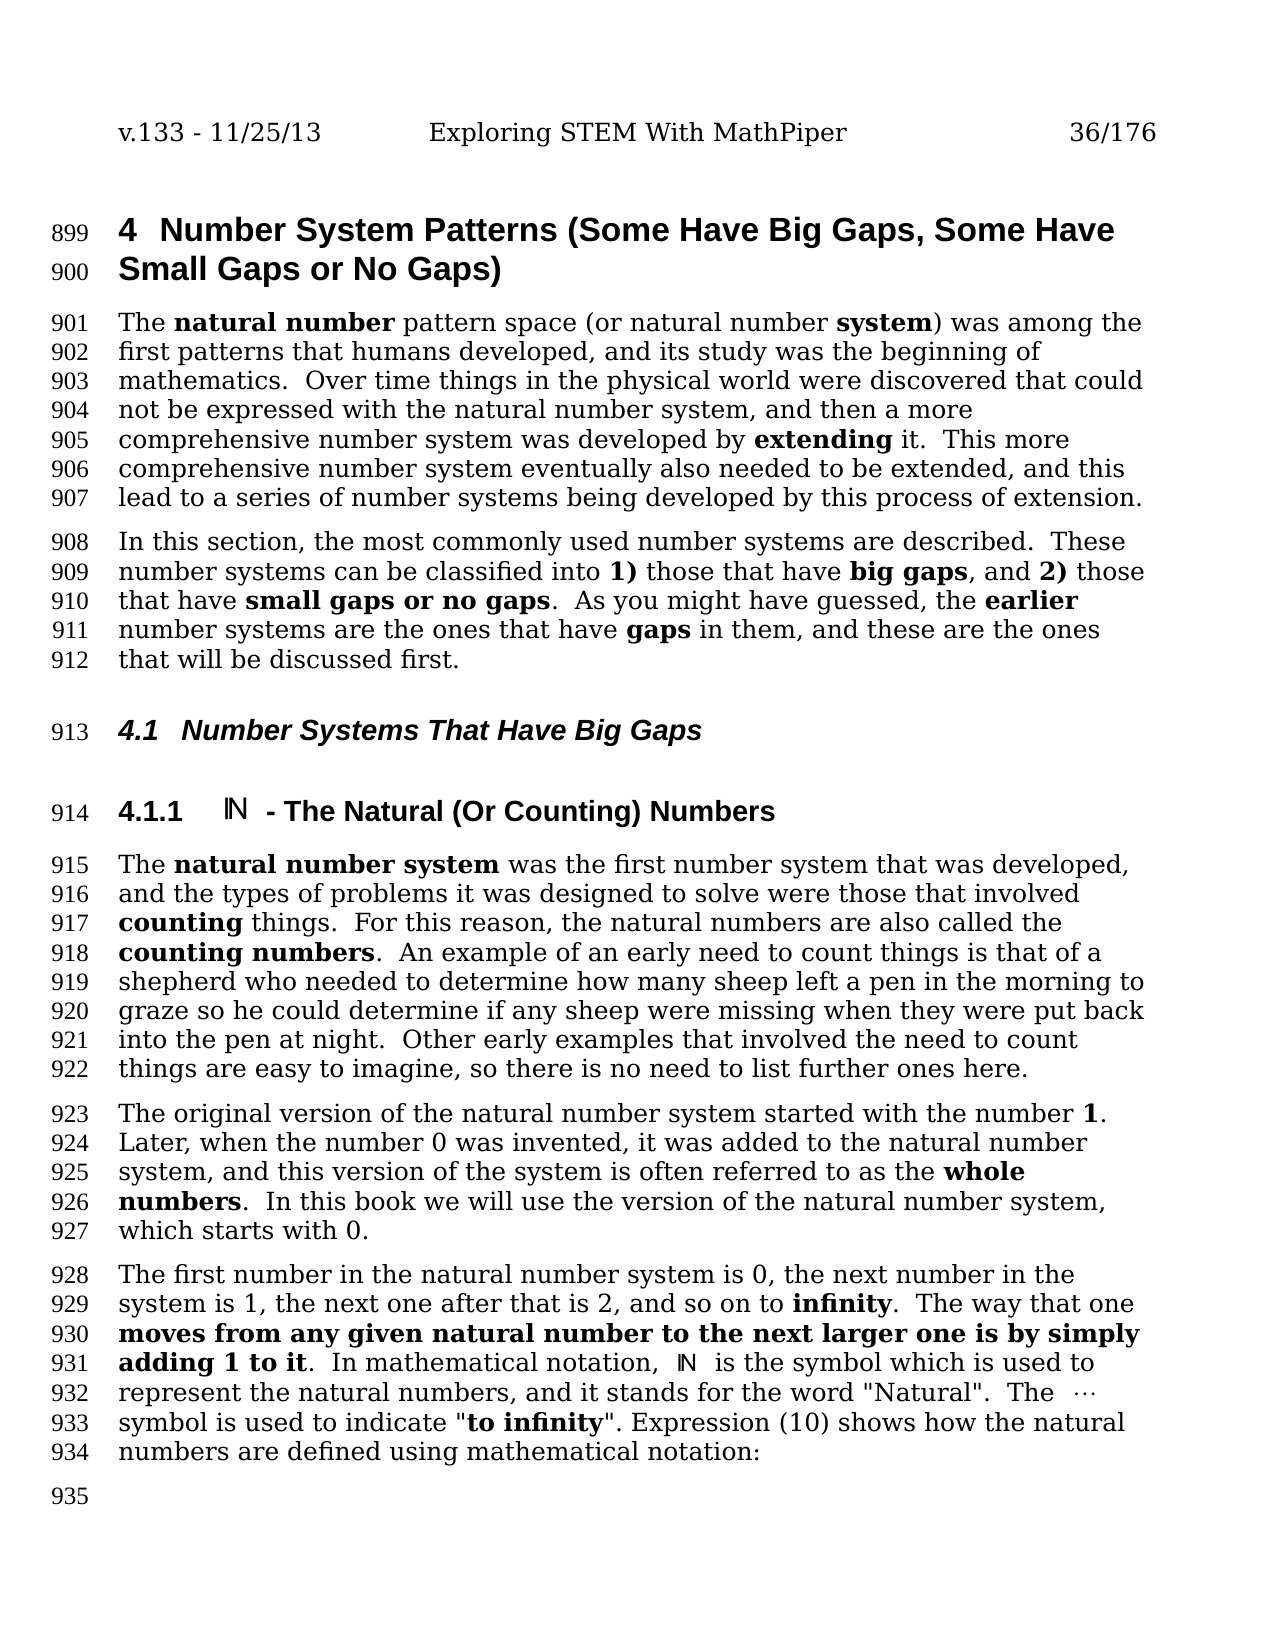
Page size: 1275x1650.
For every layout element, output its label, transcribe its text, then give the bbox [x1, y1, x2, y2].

text In this section, the most commonly used number systems are described. These number systems can be classified into 1) those that have big gaps, and 2) those that have small gaps or no gaps. As you might have guessed, the earlier number systems are the ones that have gaps in them, and these are the ones that will be discussed first. [118, 528, 1157, 674]
subtitle - The Natural (Or Counting) Numbers [118, 792, 1157, 829]
text The original version of the natural number system started with the number 1. Later, when the number 0 was invented, it was added to the natural number system, and this version of the system is often referred to as the whole numbers. In this book we will use the version of the natural number system, which starts with 0. [118, 1099, 1157, 1245]
text The natural number system was the first number system that was developed, and the types of problems it was designed to solve were those that involved counting things. For this reason, the natural numbers are also called the counting numbers. An example of an early need to count things is that of a shepherd who needed to determine how many sheep left a pen in the morning to graze so he could determine if any sheep were missing when they were put back into the pen at night. Other early examples that involved the need to count things are easy to imagine, so there is no need to list further ones here. [118, 850, 1157, 1084]
subtitle Number Systems That Have Big Gaps [118, 713, 1157, 747]
text The first number in the natural number system is 0, the next number in the system is 1, the next one after that is 2, and so on to infinity. The way that one moves from any given natural number to the next larger one is by simply adding 1 to it. In mathematical notation,is the symbol which is used to represent the natural numbers, and it stands for the word "Natural". Thesymbol is used to indicate "to infinity". Expression (10) shows how the natural numbers are defined using mathematical notation: [118, 1260, 1157, 1466]
subtitle Number System Patterns (Some Have Big Gaps, Some Have Small Gaps or No Gaps) [118, 210, 1157, 287]
text The natural number pattern space (or natural number system) was among the first patterns that humans developed, and its study was the beginning of mathematics. Over time things in the physical world were discovered that could not be expressed with the natural number system, and then a more comprehensive number system was developed by extending it. This more comprehensive number system eventually also needed to be extended, and this lead to a series of number systems being developed by this process of extension. [118, 308, 1157, 513]
